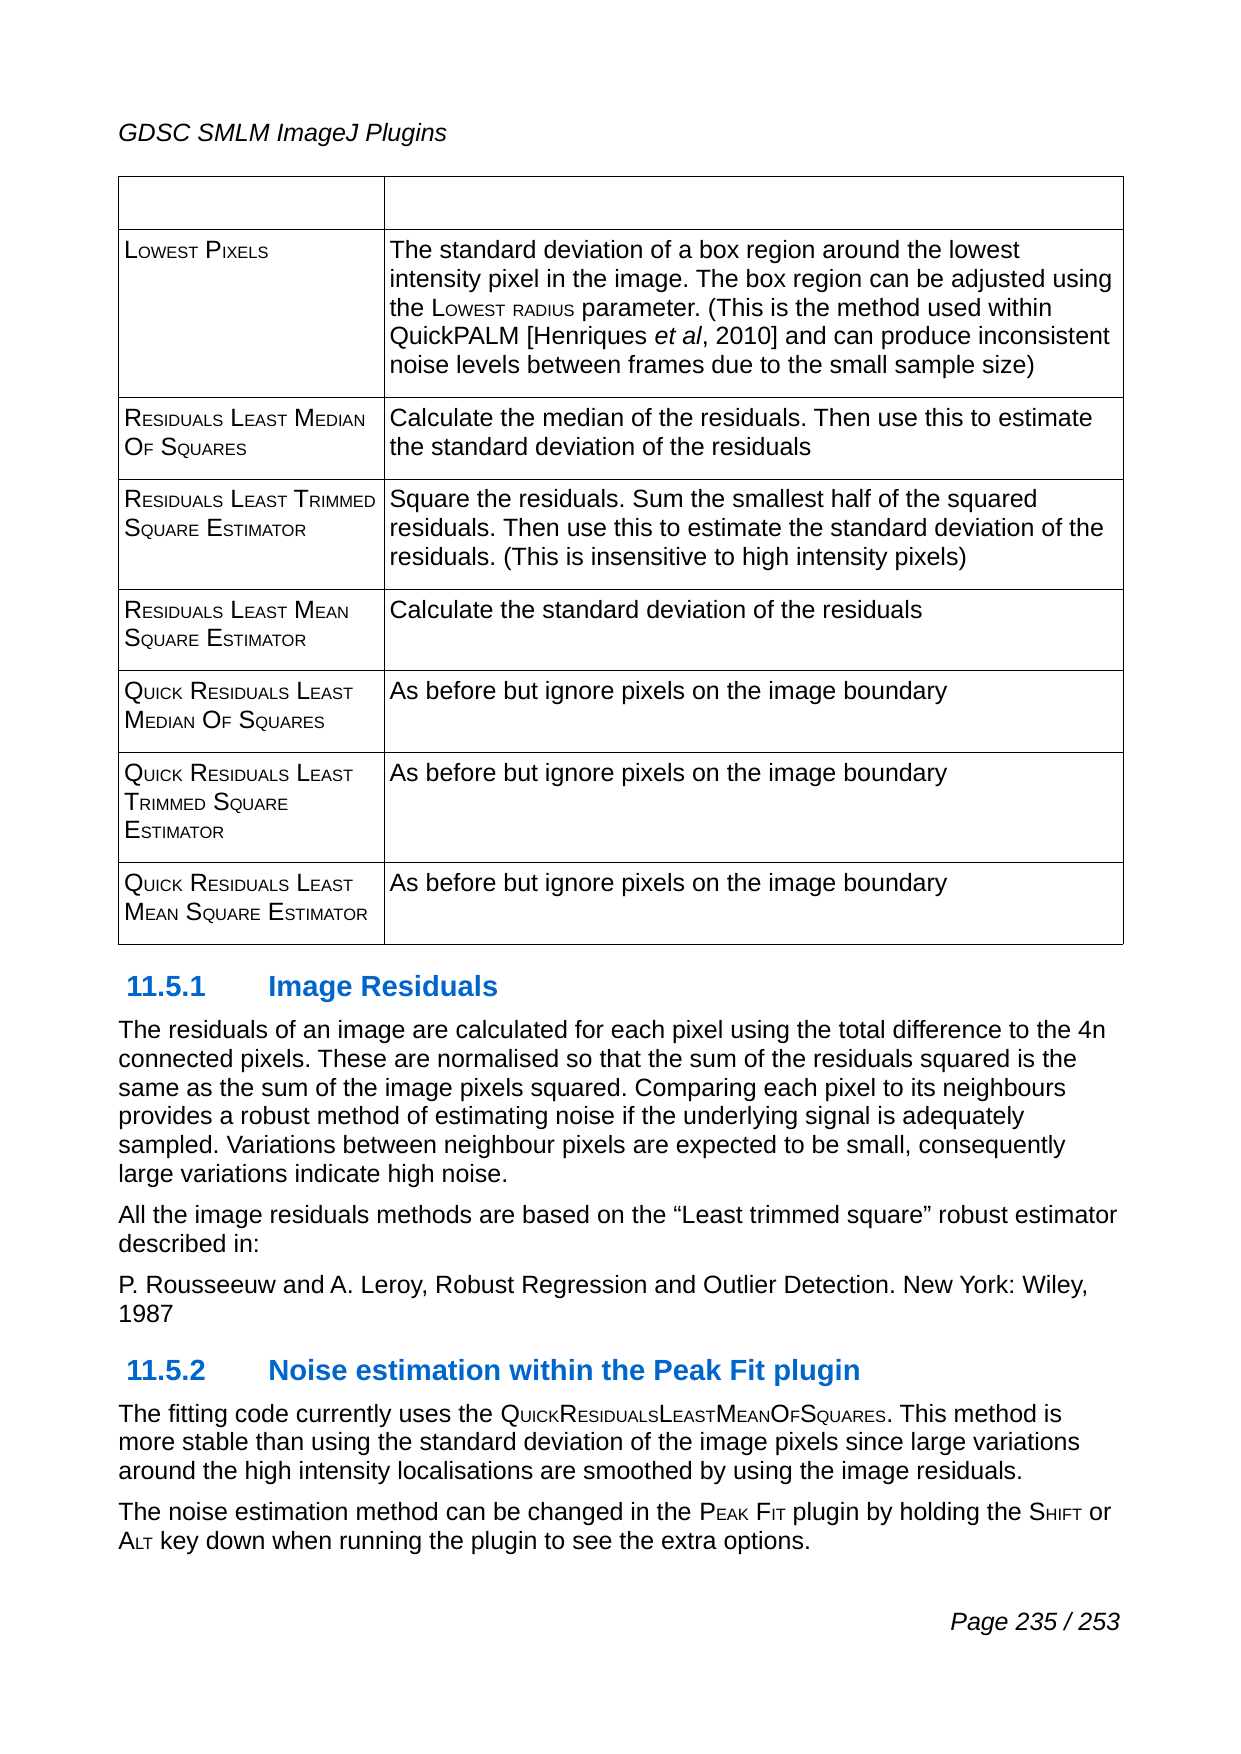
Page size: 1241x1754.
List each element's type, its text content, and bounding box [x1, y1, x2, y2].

table_cell As before but ignore pixels on the image boundary [385, 863, 1123, 944]
table_cell Calculate the standard deviation of the residuals [385, 590, 1123, 670]
table_cell [385, 177, 1123, 229]
subtitle Image Residuals [118, 969, 1122, 1002]
table_cell Lowest Pixels [119, 230, 384, 397]
text The fitting code currently uses the QuickResidualsLeastMeanOfSquares. This method is more stable than using the standard deviation of the image pixels since large variations around the high intensity localisations are smoothed by using the image residuals. [118, 1398, 1122, 1485]
table_cell Quick Residuals Least Trimmed Square Estimator [119, 753, 384, 862]
table_cell Quick Residuals Least Mean Square Estimator [119, 863, 384, 944]
table_cell Quick Residuals Least Median Of Squares [119, 671, 384, 752]
table_cell [119, 177, 384, 229]
table_cell Residuals Least Median Of Squares [119, 398, 384, 478]
text The noise estimation method can be changed in the Peak Fit plugin by holding the Shift or Alt key down when running the plugin to see the extra options. [118, 1497, 1122, 1555]
table_cell As before but ignore pixels on the image boundary [385, 753, 1123, 862]
table_cell Square the residuals. Sum the smallest half of the squared residuals. Then use this to estimate the standard deviation of the residuals. (This is insensitive to high intensity pixels) [385, 480, 1123, 589]
subtitle Noise estimation within the Peak Fit plugin [118, 1352, 1122, 1386]
text All the image residuals methods are based on the “Least trimmed square” robust estimator described in: [118, 1200, 1122, 1257]
table_cell Residuals Least Trimmed Square Estimator [119, 480, 384, 589]
table_cell The standard deviation of a box region around the lowest intensity pixel in the image. The box region can be adjusted using the Lowest radius parameter. (This is the method used within QuickPALM [Henriques et al, 2010] and can produce inconsistent noise levels between frames due to the small sample size) [385, 230, 1123, 397]
table_cell Residuals Least Mean Square Estimator [119, 590, 384, 670]
table_cell As before but ignore pixels on the image boundary [385, 671, 1123, 752]
text P. Rousseeuw and A. Leroy, Robust Regression and Outlier Detection. New York: Wiley, 1987 [118, 1270, 1122, 1327]
table_cell Calculate the median of the residuals. Then use this to estimate the standard deviation of the residuals [385, 398, 1123, 478]
text The residuals of an image are calculated for each pixel using the total difference to the 4n connected pixels. These are normalised so that the sum of the residuals squared is the same as the sum of the image pixels squared. Comparing each pixel to its neighbours provides a robust method of estimating noise if the underlying signal is adequately sampled. Variations between neighbour pixels are expected to be small, consequently large variations indicate high noise. [118, 1015, 1122, 1187]
